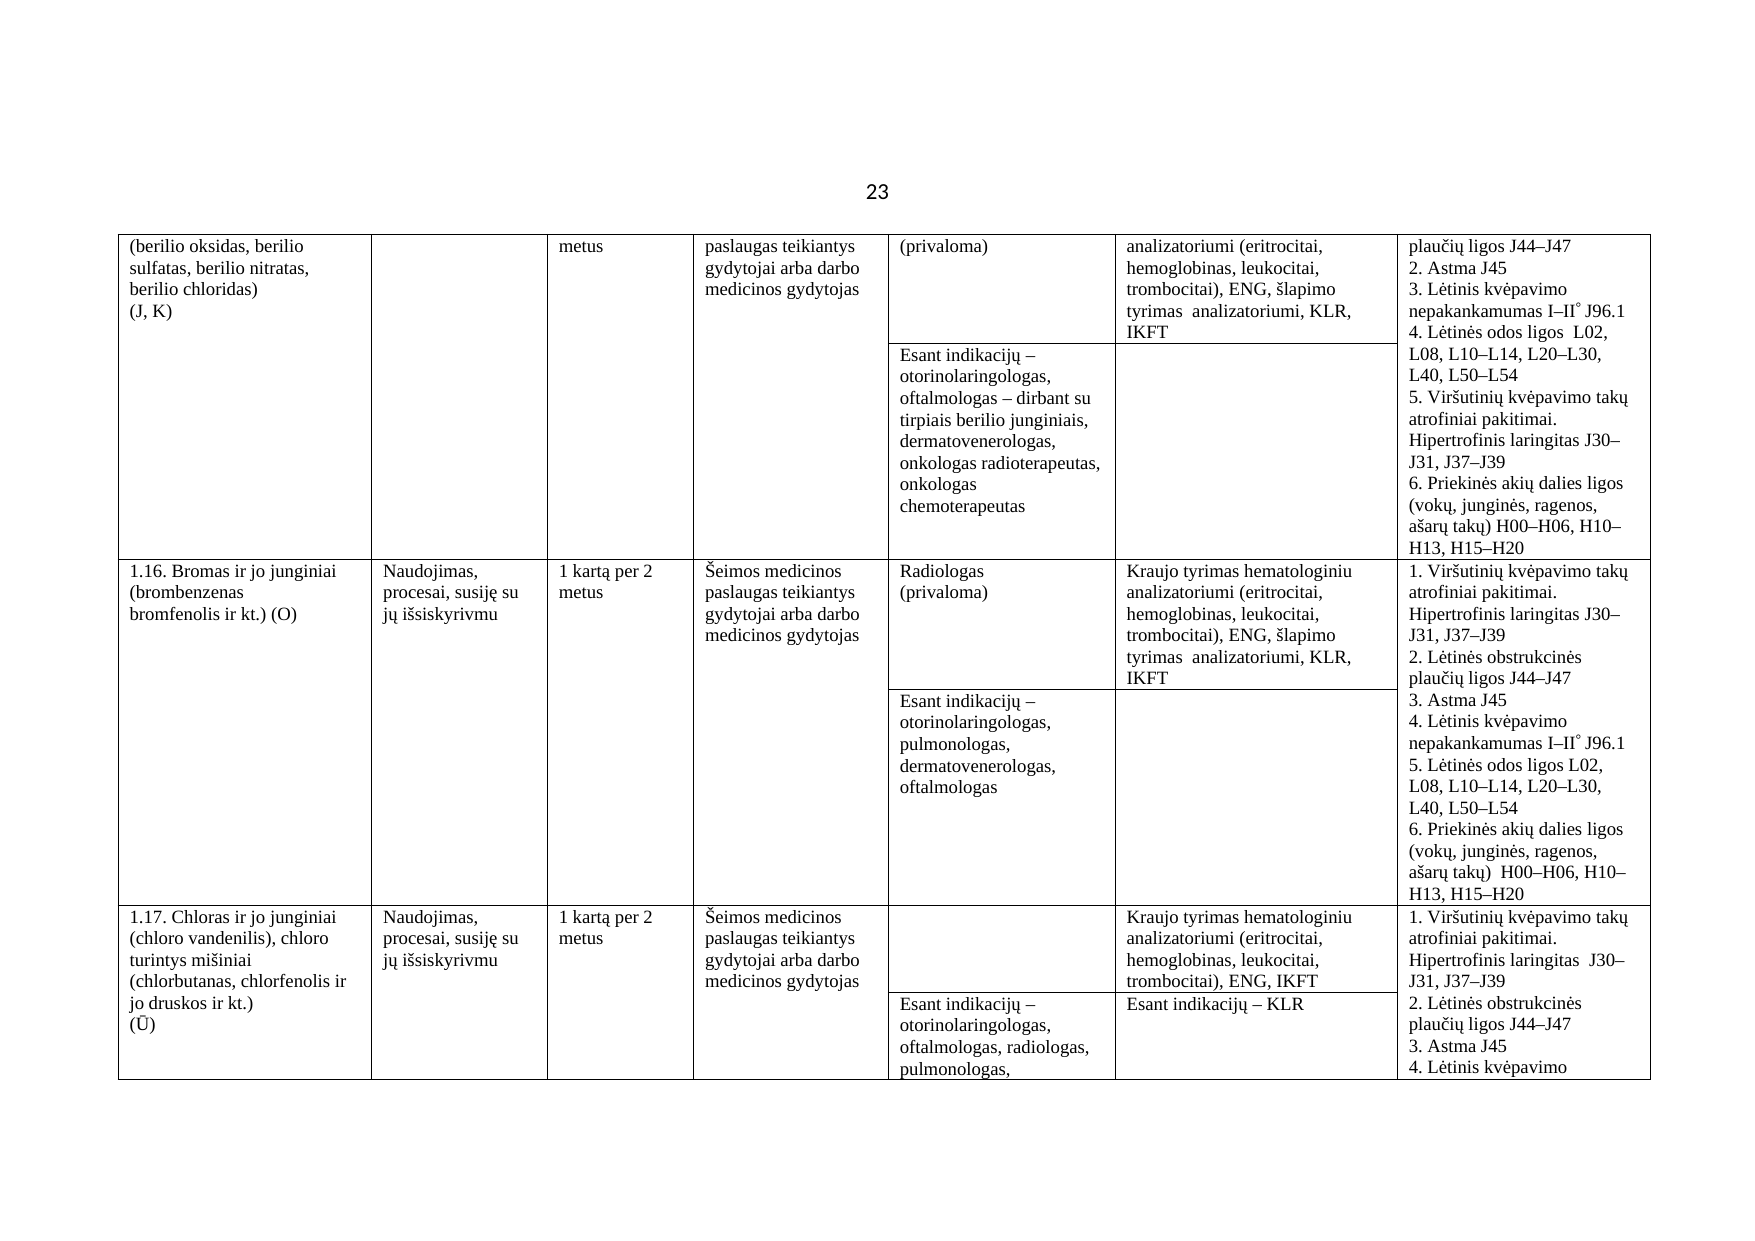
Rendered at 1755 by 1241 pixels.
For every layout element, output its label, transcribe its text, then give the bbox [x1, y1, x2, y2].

table_cell metus [548, 235, 693, 558]
table_cell 1 kartą per 2 metus [548, 560, 693, 904]
table_cell Kraujo tyrimas hematologiniu analizatoriumi (eritrocitai, hemoglobinas, leukocitai, trombocitai), ENG, IKFT [1116, 906, 1397, 992]
table_cell Naudojimas, procesai, susiję su jų išsiskyrivmu [372, 560, 547, 904]
table_cell Šeimos medicinos paslaugas teikiantys gydytojai arba darbo medicinos gydytojas [694, 560, 888, 904]
table_cell plaučių ligos J44–J47 2. Astma J45 3. Lėtinis kvėpavimo nepakankamumas I–II J96.1 4. Lėtinės odos ligos L02, L08, L10–L14, L20–L30, L40, L50–L54 5. Viršutinių kvėpavimo takų atrofiniai pakitimai. Hipertrofinis laringitas J30–J31, J37–J39 6. Priekinės akių dalies ligos (vokų, junginės, ragenos, ašarų takų) H00–H06, H10–H13, H15–H20 [1398, 235, 1650, 558]
table_cell [372, 235, 547, 558]
table_cell Naudojimas, procesai, susiję su jų išsiskyrivmu [372, 906, 547, 1079]
table_cell (berilio oksidas, berilio sulfatas, berilio nitratas, berilio chloridas) (J, K) [119, 235, 371, 558]
table_cell Radiologas (privaloma) [889, 560, 1115, 689]
table_cell [889, 906, 1115, 992]
table_cell paslaugas teikiantys gydytojai arba darbo medicinos gydytojas [694, 235, 888, 558]
table_cell Kraujo tyrimas hematologiniu analizatoriumi (eritrocitai, hemoglobinas, leukocitai, trombocitai), ENG, šlapimo tyrimas analizatoriumi, KLR, IKFT [1116, 560, 1397, 689]
table_cell [1116, 690, 1397, 904]
table_cell 1.17. Chloras ir jo junginiai (chloro vandenilis), chloro turintys mišiniai (chlorbutanas, chlorfenolis ir jo druskos ir kt.) (Ū) [119, 906, 371, 1079]
table_cell Esant indikacijų – KLR [1116, 993, 1397, 1079]
table_cell (privaloma) [889, 235, 1115, 343]
table_cell Šeimos medicinos paslaugas teikiantys gydytojai arba darbo medicinos gydytojas [694, 906, 888, 1079]
table_cell 1. Viršutinių kvėpavimo takų atrofiniai pakitimai. Hipertrofinis laringitas J30–J31, J37–J39 2. Lėtinės obstrukcinės plaučių ligos J44–J47 3. Astma J45 4. Lėtinis kvėpavimo nepakankamumas I–II J96.1 5. Lėtinės odos ligos L02, L08, L10–L14, L20–L30, L40, L50–L54 6. Priekinės akių dalies ligos (vokų, junginės, ragenos, ašarų takų) H00–H06, H10–H13, H15–H20 [1398, 560, 1650, 904]
table_cell 1 kartą per 2 metus [548, 906, 693, 1079]
table_cell [1116, 344, 1397, 558]
table_cell Esant indikacijų –otorinolaringologas, oftalmologas – dirbant su tirpiais berilio junginiais, dermatovenerologas, onkologas radioterapeutas, onkologas chemoterapeutas [889, 344, 1115, 558]
table_cell 1.16. Bromas ir jo junginiai (brombenzenas bromfenolis ir kt.) (O) [119, 560, 371, 904]
table_cell Esant indikacijų –otorinolaringologas, pulmonologas, dermatovenerologas, oftalmologas [889, 690, 1115, 904]
table_cell Esant indikacijų –otorinolaringologas, oftalmologas, radiologas, pulmonologas, [889, 993, 1115, 1079]
table_cell 1. Viršutinių kvėpavimo takų atrofiniai pakitimai. Hipertrofinis laringitas J30–J31, J37–J39 2. Lėtinės obstrukcinės plaučių ligos J44–J47 3. Astma J45 4. Lėtinis kvėpavimo [1398, 906, 1650, 1079]
table_cell analizatoriumi (eritrocitai, hemoglobinas, leukocitai, trombocitai), ENG, šlapimo tyrimas analizatoriumi, KLR, IKFT [1116, 235, 1397, 343]
